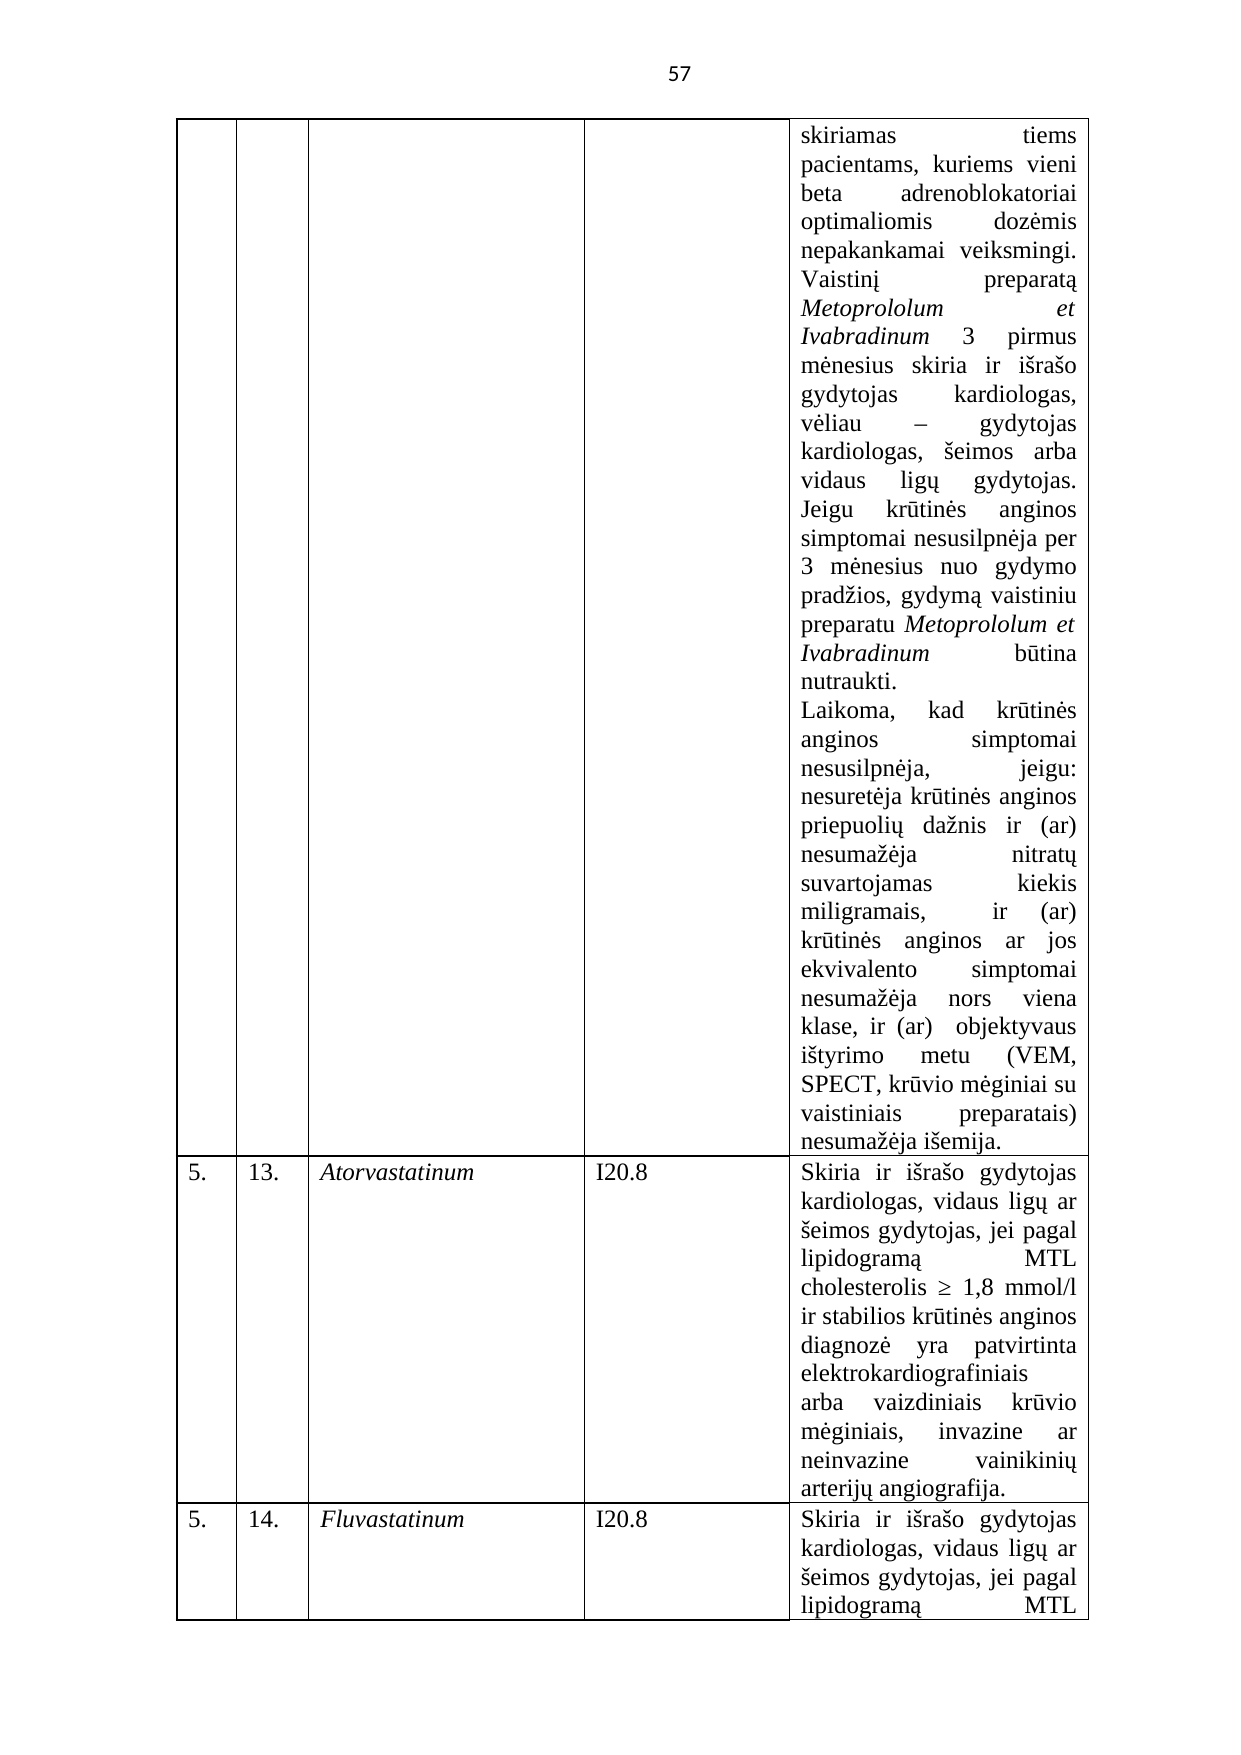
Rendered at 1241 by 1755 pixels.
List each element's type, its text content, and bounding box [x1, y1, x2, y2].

table_cell [1099, 1155, 1103, 1502]
table_cell 5. [178, 1157, 236, 1502]
table_cell [1089, 1502, 1093, 1619]
table_cell [1109, 1502, 1123, 1619]
table_cell skiriamas tiems pacientams, kuriems vieni beta adrenoblokatoriai optimaliomis dozėmis nepakankamai veiksmingi. Vaistinį preparatą Metoprololum et Ivabradinum 3 pirmus mėnesius skiria ir išrašo gydytojas kardiologas, vėliau – gydytojas kardiologas, šeimos arba vidaus ligų gydytojas. Jeigu krūtinės anginos simptomai nesusilpnėja per 3 mėnesius nuo gydymo pradžios, gydymą vaistiniu preparatu Metoprololum et Ivabradinum būtina nutraukti. Laikoma, kad krūtinės anginos simptomai nesusilpnėja, jeigu: nesuretėja krūtinės anginos priepuolių dažnis ir (ar) nesumažėja nitratų suvartojamas kiekis miligramais, ir (ar) krūtinės anginos ar jos ekvivalento simptomai nesumažėja nors viena klase, ir (ar) objektyvaus ištyrimo metu (VEM, SPECT, krūvio mėginiai su vaistiniais preparatais) nesumažėja išemija. [790, 119, 1088, 1155]
table_cell Skiria ir išrašo gydytojas kardiologas, vidaus ligų ar šeimos gydytojas, jei pagal lipidogramą MTL cholesterolis ≥ 1,8 mmol/l ir stabilios krūtinės anginos diagnozė yra patvirtinta elektrokardiografiniais arba vaizdiniais krūvio mėginiais, invazine ar neinvazine vainikinių arterijų angiografija. [790, 1156, 1088, 1502]
table_cell [1099, 118, 1103, 1155]
table_cell [1093, 118, 1099, 1155]
table_cell [1093, 1502, 1099, 1619]
table_cell [1093, 1155, 1099, 1502]
table_cell [1089, 1155, 1093, 1502]
table_cell [1103, 118, 1109, 1155]
table_cell [585, 120, 789, 1155]
table_cell [1103, 1155, 1109, 1502]
table_cell 14. [237, 1504, 308, 1619]
table_cell [309, 120, 584, 1155]
table_cell Skiria ir išrašo gydytojas kardiologas, vidaus ligų ar šeimos gydytojas, jei pagal lipidogramą MTL [790, 1503, 1088, 1619]
table_cell [1103, 1502, 1109, 1619]
table_cell 13. [237, 1157, 308, 1502]
table_cell [1099, 1502, 1103, 1619]
table_cell I20.8 [585, 1504, 789, 1619]
table_cell 5. [178, 1504, 236, 1619]
table_cell [1109, 1155, 1123, 1502]
table_cell [1109, 118, 1123, 1155]
table_cell [1089, 118, 1093, 1155]
table_cell Atorvastatinum [309, 1157, 584, 1502]
table_cell [237, 120, 308, 1155]
table_cell Fluvastatinum [309, 1504, 584, 1619]
table_cell I20.8 [585, 1157, 789, 1502]
table_cell [178, 120, 236, 1155]
